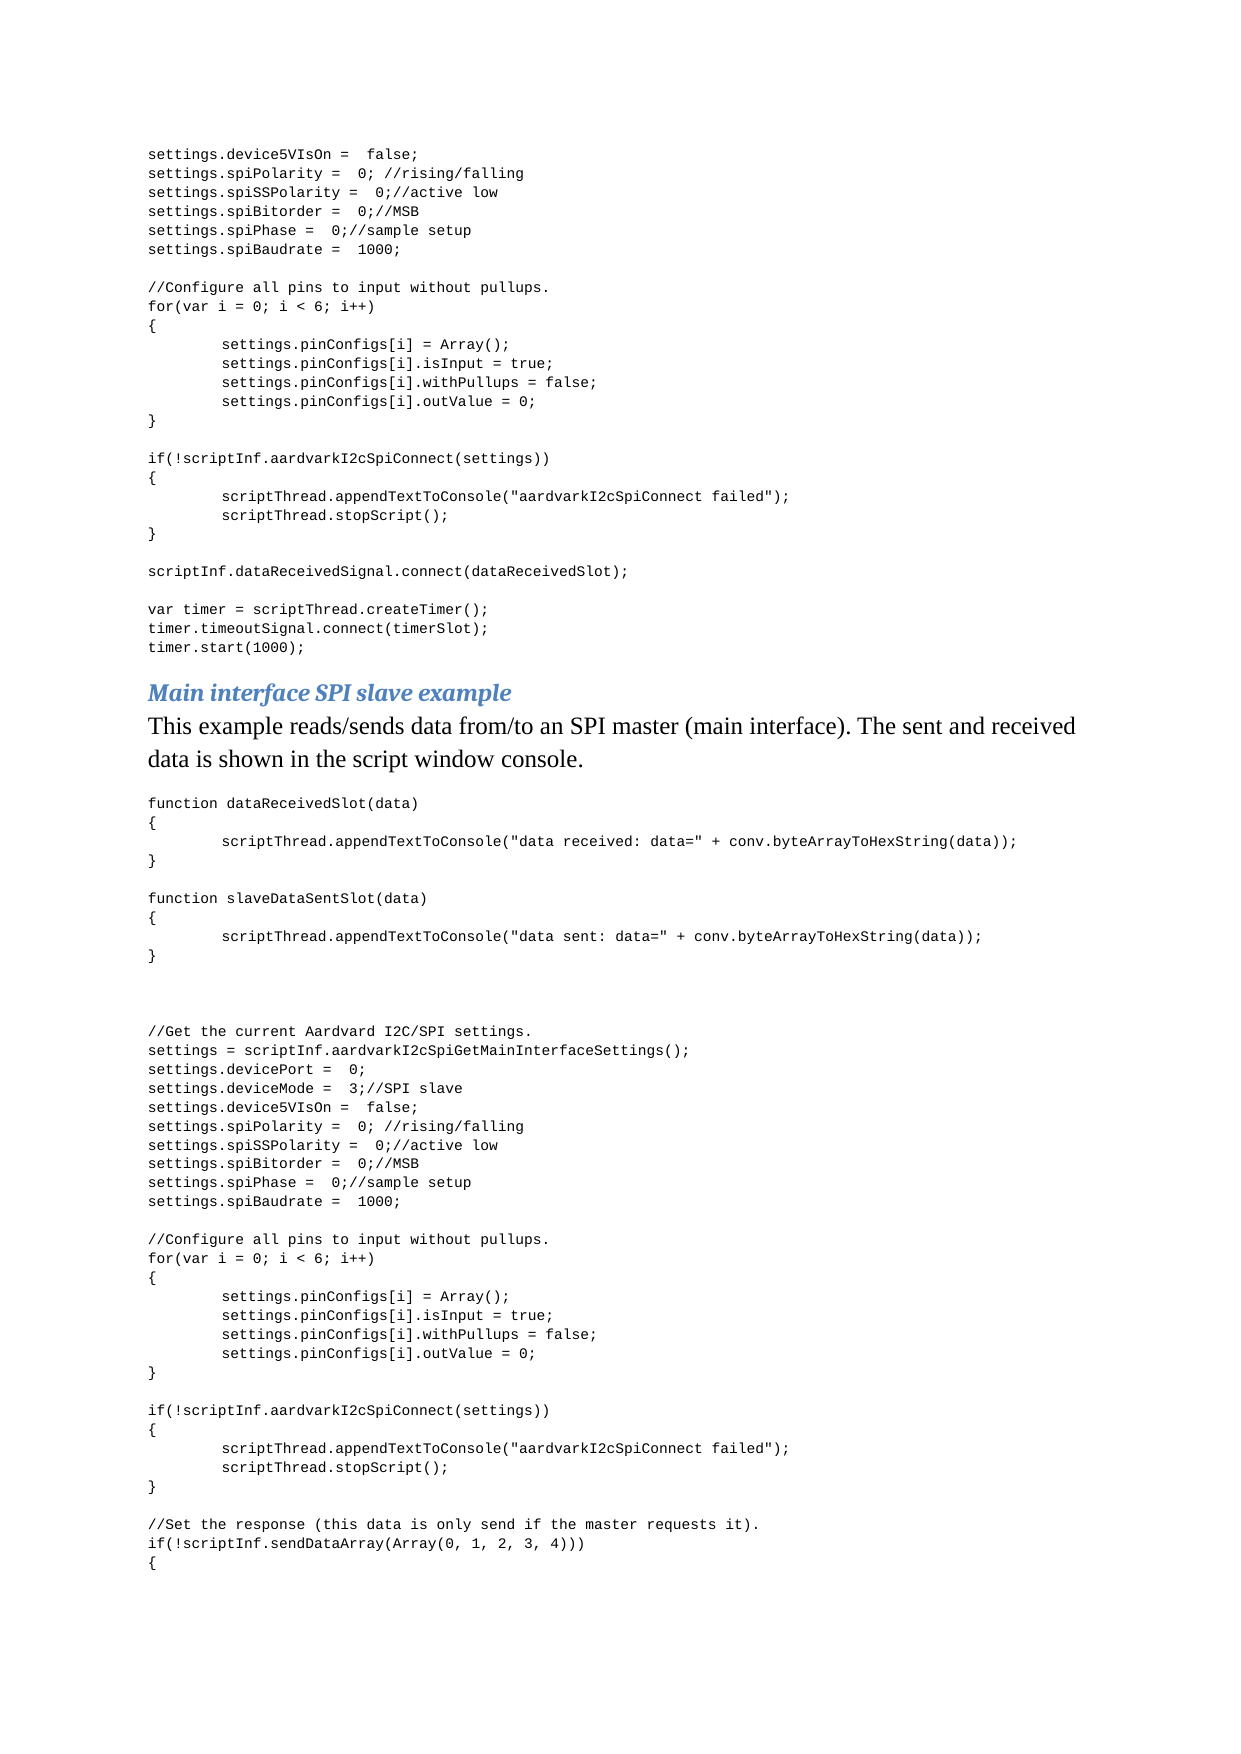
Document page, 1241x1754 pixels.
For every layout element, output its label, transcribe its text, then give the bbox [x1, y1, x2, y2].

text settings.device5VIsOn = false; [148, 148, 1093, 164]
text var timer = scriptThread.createTimer(); [148, 603, 1093, 619]
text settings.device5VIsOn = false; [148, 1100, 1093, 1116]
text } [148, 948, 1093, 965]
text if(!scriptInf.aardvarkI2cSpiConnect(settings)) [148, 1403, 1093, 1420]
text scriptThread.appendTextToConsole("aardvarkI2cSpiConnect failed"); [148, 489, 1093, 505]
text } [148, 1365, 1093, 1382]
text settings = scriptInf.aardvarkI2cSpiGetMainInterfaceSettings(); [148, 1043, 1093, 1059]
text settings.pinConfigs[i].isInput = true; [148, 1308, 1093, 1325]
text for(var i = 0; i < 6; i++) [148, 299, 1093, 316]
text } [148, 1479, 1093, 1496]
text settings.pinConfigs[i].isInput = true; [148, 356, 1093, 373]
text scriptInf.dataReceivedSignal.connect(dataReceivedSlot); [148, 565, 1093, 581]
text function dataReceivedSlot(data) [148, 796, 1093, 813]
text settings.pinConfigs[i].withPullups = false; [148, 375, 1093, 392]
text settings.spiBaudrate = 1000; [148, 242, 1093, 259]
text scriptThread.appendTextToConsole("aardvarkI2cSpiConnect failed"); [148, 1441, 1093, 1458]
text { [148, 1555, 1093, 1571]
text settings.spiSSPolarity = 0;//active low [148, 1138, 1093, 1154]
text { [148, 1270, 1093, 1287]
text timer.start(1000); [148, 641, 1093, 657]
text settings.devicePort = 0; [148, 1062, 1093, 1078]
text { [148, 470, 1093, 486]
text scriptThread.appendTextToConsole("data sent: data=" + conv.byteArrayToHexString(data)); [148, 929, 1093, 946]
text scriptThread.appendTextToConsole("data received: data=" + conv.byteArrayToHexString(data)); [148, 834, 1093, 851]
text for(var i = 0; i < 6; i++) [148, 1251, 1093, 1268]
text { [148, 815, 1093, 832]
text settings.pinConfigs[i].outValue = 0; [148, 394, 1093, 411]
text if(!scriptInf.sendDataArray(Array(0, 1, 2, 3, 4))) [148, 1536, 1093, 1552]
text { [148, 318, 1093, 335]
text settings.spiBaudrate = 1000; [148, 1194, 1093, 1211]
text settings.spiPolarity = 0; //rising/falling [148, 167, 1093, 183]
text settings.spiSSPolarity = 0;//active low [148, 186, 1093, 202]
text settings.pinConfigs[i].outValue = 0; [148, 1346, 1093, 1363]
text settings.deviceMode = 3;//SPI slave [148, 1081, 1093, 1097]
text //Set the response (this data is only send if the master requests it). [148, 1517, 1093, 1533]
text This example reads/sends data from/to an SPI master (main interface). The sent and received data is shown in the script window console. [148, 711, 1093, 773]
text //Configure all pins to input without pullups. [148, 1232, 1093, 1249]
text settings.pinConfigs[i] = Array(); [148, 337, 1093, 354]
text } [148, 853, 1093, 870]
text settings.spiPolarity = 0; //rising/falling [148, 1119, 1093, 1135]
text scriptThread.stopScript(); [148, 508, 1093, 524]
text { [148, 910, 1093, 927]
text settings.spiPhase = 0;//sample setup [148, 1176, 1093, 1192]
text timer.timeoutSignal.connect(timerSlot); [148, 622, 1093, 638]
text //Configure all pins to input without pullups. [148, 280, 1093, 297]
text } [148, 527, 1093, 543]
subtitle Main interface SPI slave example [148, 678, 1093, 707]
text settings.spiBitorder = 0;//MSB [148, 204, 1093, 221]
text { [148, 1422, 1093, 1439]
text settings.pinConfigs[i] = Array(); [148, 1289, 1093, 1306]
text //Get the current Aardvard I2C/SPI settings. [148, 1024, 1093, 1041]
text settings.spiBitorder = 0;//MSB [148, 1157, 1093, 1173]
text if(!scriptInf.aardvarkI2cSpiConnect(settings)) [148, 451, 1093, 467]
text settings.pinConfigs[i].withPullups = false; [148, 1327, 1093, 1344]
text } [148, 413, 1093, 429]
text settings.spiPhase = 0;//sample setup [148, 223, 1093, 240]
text scriptThread.stopScript(); [148, 1460, 1093, 1477]
text function slaveDataSentSlot(data) [148, 891, 1093, 908]
